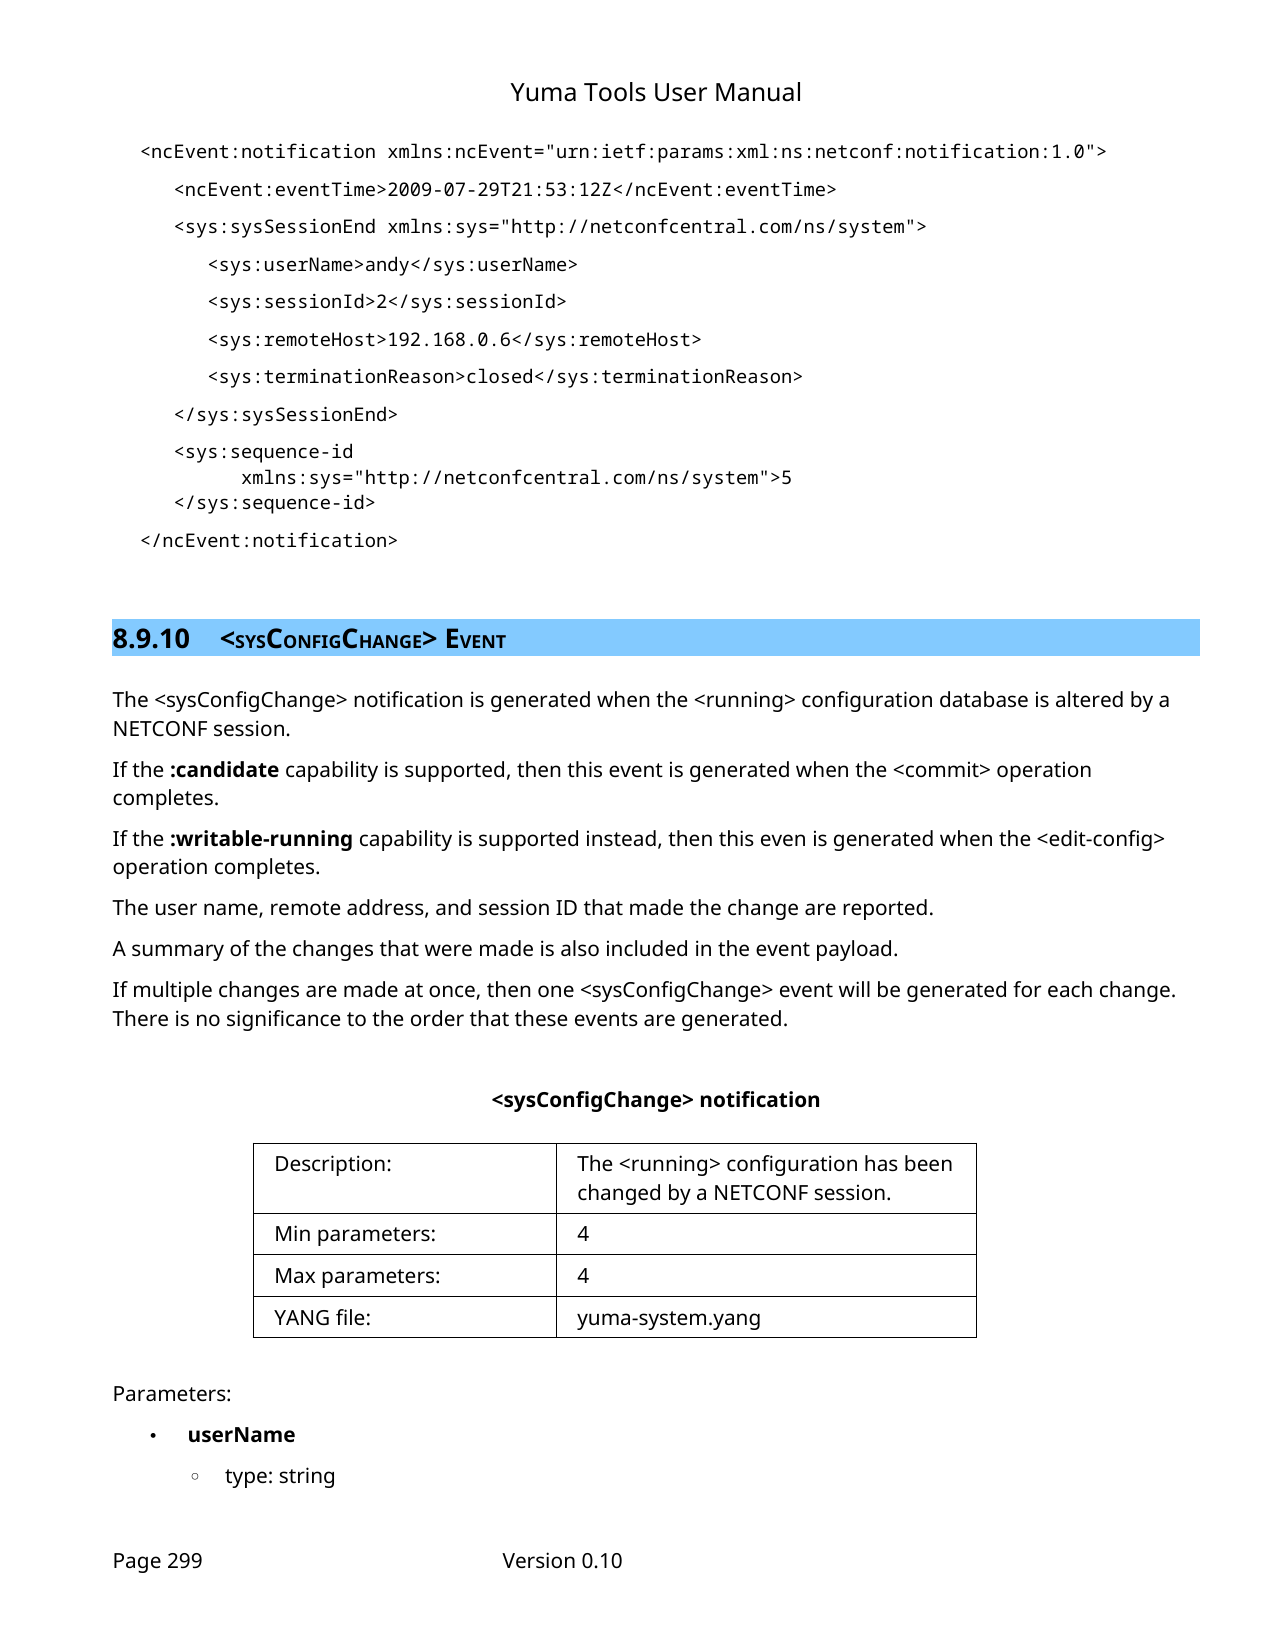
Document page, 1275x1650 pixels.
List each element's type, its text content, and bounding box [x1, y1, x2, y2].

text <sys:sessionId>2</sys:sessionId> [139, 288, 1200, 314]
text <sys:userName>andy</sys:userName> [139, 251, 1200, 277]
table_cell 4 [557, 1255, 976, 1296]
table_header Description: [254, 1144, 556, 1212]
text The <sysConfigChange> notification is generated when the <running> configuration database is altered by a NETCONF session. [112, 685, 1200, 742]
text <sys:sequence-id xmlns:sys="http://netconfcentral.com/ns/system">5 </sys:sequence-id> [139, 438, 1200, 515]
subtitle <sysConfigChange> Event [112, 619, 1200, 656]
text If the :candidate capability is supported, then this event is generated when the <commit> operation completes. [112, 755, 1200, 812]
text </ncEvent:notification> [139, 527, 1200, 553]
table_cell Min parameters: [254, 1214, 556, 1254]
text Parameters: [112, 1379, 1200, 1408]
list type: string [187, 1461, 1200, 1489]
list userName [150, 1420, 1200, 1448]
text </sys:sysSessionEnd> [139, 401, 1200, 427]
text <ncEvent:notification xmlns:ncEvent="urn:ietf:params:xml:ns:netconf:notification:1.0"> [139, 138, 1200, 164]
text If the :writable-running capability is supported instead, then this even is generated when the <edit-config> operation completes. [112, 824, 1200, 881]
text The user name, remote address, and session ID that made the change are reported. [112, 893, 1200, 922]
text <sys:terminationReason>closed</sys:terminationReason> [139, 363, 1200, 389]
text If multiple changes are made at once, then one <sysConfigChange> event will be generated for each change. There is no significance to the order that these events are generated. [112, 975, 1200, 1032]
table_cell yuma-system.yang [557, 1297, 976, 1337]
text A summary of the changes that were made is also included in the event payload. [112, 934, 1200, 963]
subtitle <sysConfigChange> notification [127, 1086, 1185, 1114]
table_cell YANG file: [254, 1297, 556, 1337]
table_header The <running> configuration has been changed by a NETCONF session. [557, 1144, 976, 1212]
text <sys:remoteHost>192.168.0.6</sys:remoteHost> [139, 326, 1200, 352]
table_cell 4 [557, 1214, 976, 1254]
table_cell Max parameters: [254, 1255, 556, 1296]
text <sys:sysSessionEnd xmlns:sys="http://netconfcentral.com/ns/system"> [139, 213, 1200, 239]
text <ncEvent:eventTime>2009-07-29T21:53:12Z</ncEvent:eventTime> [139, 176, 1200, 202]
